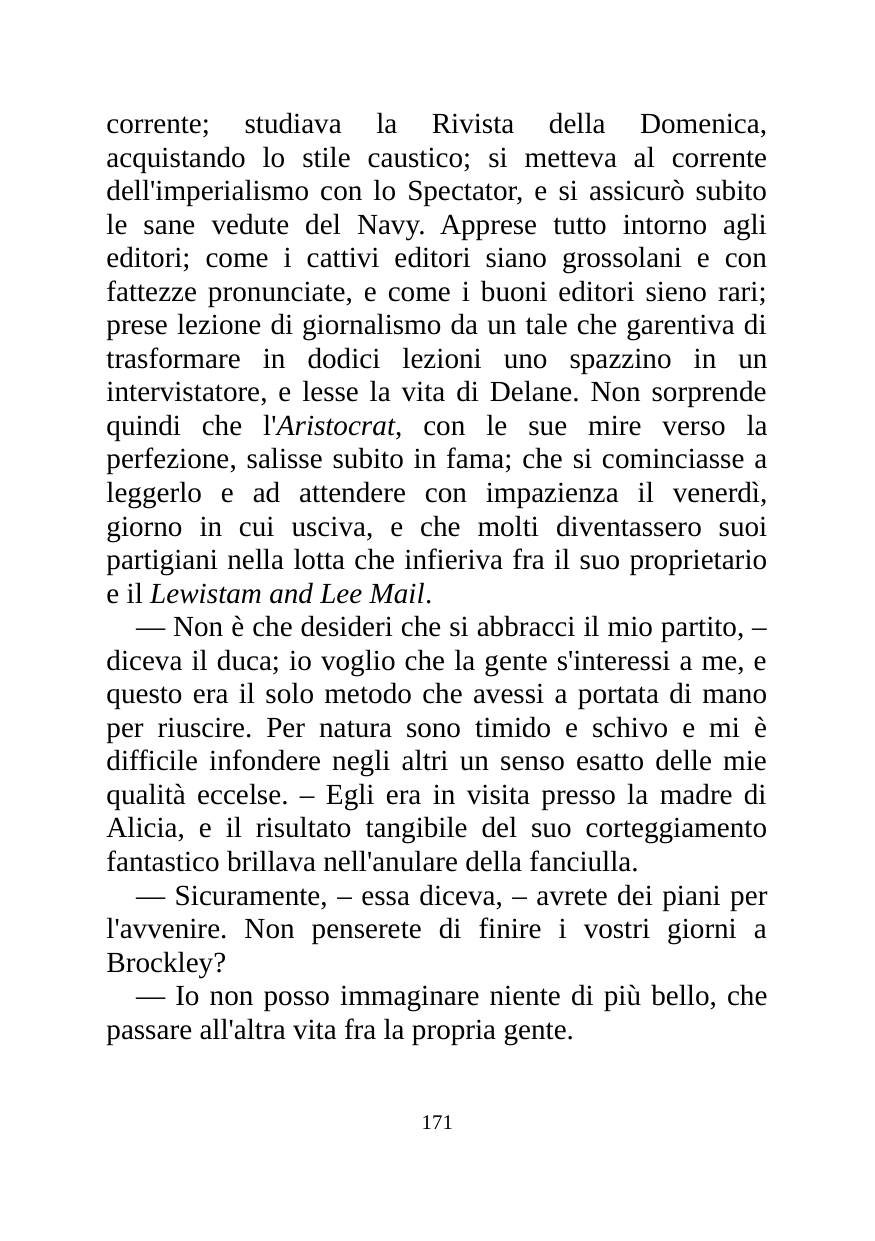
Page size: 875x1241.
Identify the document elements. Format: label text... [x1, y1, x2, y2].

text corrente; studiava la Rivista della Domenica, acquistando lo stile caustico; si metteva al corrente dell'imperialismo con lo Spectator, e si assicurò subito le sane vedute del Navy. Apprese tutto intorno agli editori; come i cattivi editori siano grossolani e con fattezze pronunciate, e come i buoni editori sieno rari; prese lezione di giornalismo da un tale che garentiva di trasformare in dodici lezioni uno spazzino in un intervistatore, e lesse la vita di Delane. Non sorprende quindi che l'Aristocrat, con le sue mire verso la perfezione, salisse subito in fama; che si cominciasse a leggerlo e ad attendere con impazienza il venerdì, giorno in cui usciva, e che molti diventassero suoi partigiani nella lotta che infieriva fra il suo proprietario e il Lewistam and Lee Mail. [106, 106, 768, 609]
text — Io non posso immaginare niente di più bello, che passare all'altra vita fra la propria gente. [106, 978, 768, 1045]
text — Non è che desideri che si abbracci il mio partito, – diceva il duca; io voglio che la gente s'interessi a me, e questo era il solo metodo che avessi a portata di mano per riuscire. Per natura sono timido e schivo e mi è difficile infondere negli altri un senso esatto delle mie qualità eccelse. – Egli era in visita presso la madre di Alicia, e il risultato tangibile del suo corteggiamento fantastico brillava nell'anulare della fanciulla. [106, 609, 768, 878]
text — Sicuramente, – essa diceva, – avrete dei piani per l'avvenire. Non penserete di finire i vostri giorni a Brockley? [106, 878, 768, 978]
